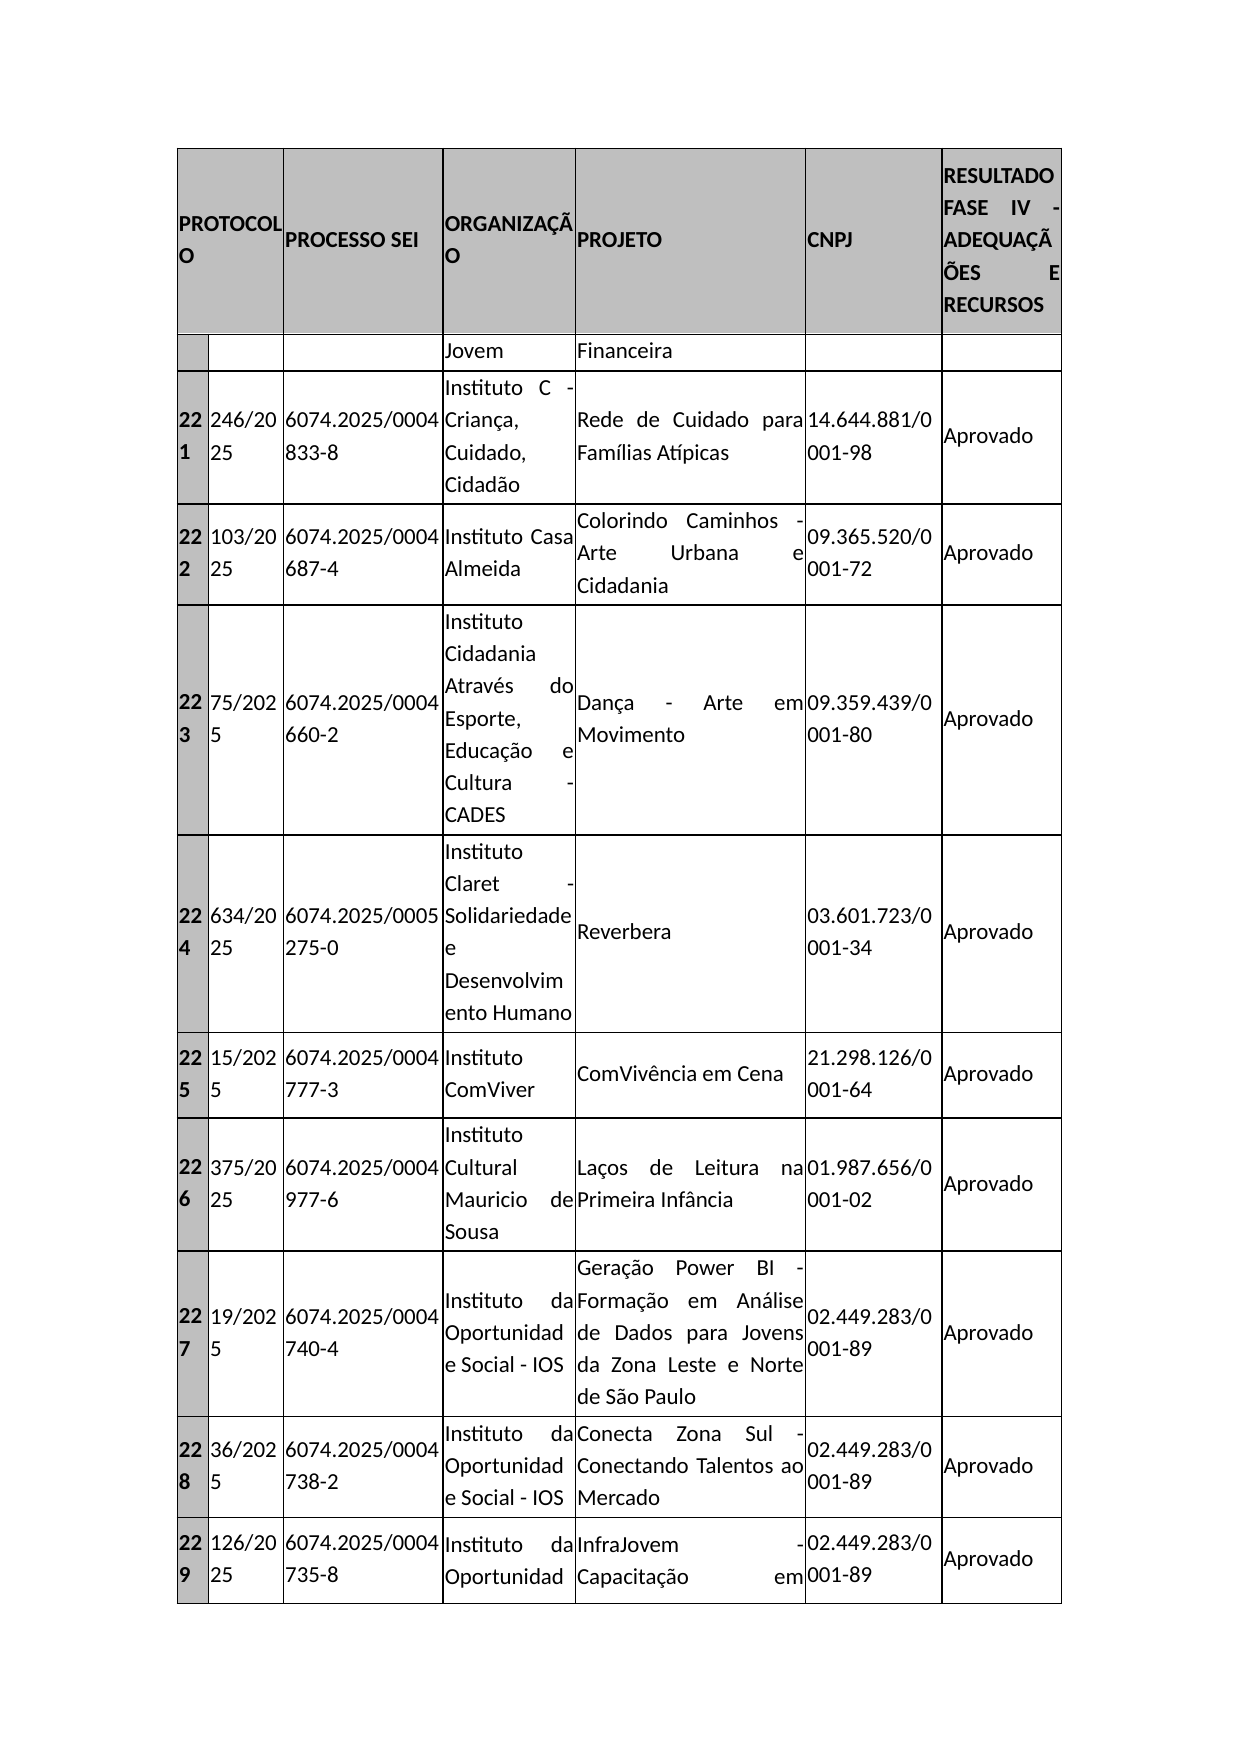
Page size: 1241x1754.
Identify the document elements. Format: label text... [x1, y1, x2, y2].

table_cell Instituto Cidadania Através do Esporte, Educação e Cultura - CADES [444, 606, 575, 834]
table_cell ComVivência em Cena [576, 1033, 805, 1117]
table_cell Aprovado [943, 372, 1061, 503]
table_header CNPJ [806, 149, 941, 333]
table_cell 103/2025 [209, 505, 283, 604]
table_cell 375/2025 [209, 1119, 283, 1250]
table_cell Aprovado [943, 606, 1061, 834]
table_cell 634/2025 [209, 836, 283, 1031]
table_header PROCESSO SEI [284, 149, 442, 333]
table_cell 223 [178, 606, 208, 834]
table_cell [943, 335, 1061, 370]
table_cell 246/2025 [209, 372, 283, 503]
table_cell Instituto ComViver [444, 1033, 575, 1117]
table_cell Instituto Casa Almeida [444, 505, 575, 604]
table_cell [284, 335, 442, 370]
table_cell 222 [178, 505, 208, 604]
table_cell 36/2025 [209, 1417, 283, 1517]
table_cell InfraJovem - Capacitação em [576, 1518, 805, 1603]
table_cell Conecta Zona Sul - Conectando Talentos ao Mercado [576, 1417, 805, 1517]
table_cell Instituto Claret - Solidariedade e Desenvolvimento Humano [444, 836, 575, 1031]
table_cell 6074.2025/0005275-0 [284, 836, 442, 1031]
table_cell 09.359.439/0001-80 [806, 606, 941, 834]
table_cell 21.298.126/0001-64 [806, 1033, 941, 1117]
table_cell 229 [178, 1518, 208, 1603]
table_cell 6074.2025/0004977-6 [284, 1119, 442, 1250]
table_cell Instituto da Oportunidade Social - IOS [444, 1417, 575, 1517]
table_cell Instituto da Oportunidade Social - IOS [444, 1252, 575, 1416]
table_cell Aprovado [943, 1033, 1061, 1117]
table_cell 6074.2025/0004687-4 [284, 505, 442, 604]
table_cell Laços de Leitura na Primeira Infância [576, 1119, 805, 1250]
table_cell 02.449.283/0001-89 [806, 1252, 941, 1416]
table_cell 6074.2025/0004738-2 [284, 1417, 442, 1517]
table_cell 224 [178, 836, 208, 1031]
table_cell 02.449.283/0001-89 [806, 1518, 941, 1603]
table_cell 15/2025 [209, 1033, 283, 1117]
table_cell Jovem [444, 335, 575, 370]
table_cell Aprovado [943, 505, 1061, 604]
table_cell Dança - Arte em Movimento [576, 606, 805, 834]
table_cell [178, 335, 208, 370]
table_cell 221 [178, 372, 208, 503]
table_cell Colorindo Caminhos - Arte Urbana e Cidadania [576, 505, 805, 604]
table_cell Aprovado [943, 836, 1061, 1031]
table_cell 03.601.723/0001-34 [806, 836, 941, 1031]
table_cell Reverbera [576, 836, 805, 1031]
table_cell Instituto C - Criança, Cuidado, Cidadão [444, 372, 575, 503]
table_cell Aprovado [943, 1252, 1061, 1416]
table_cell 09.365.520/0001-72 [806, 505, 941, 604]
table_header ORGANIZAÇÃO [444, 149, 575, 333]
table_cell 01.987.656/0001-02 [806, 1119, 941, 1250]
table_cell Financeira [576, 335, 805, 370]
table_header RESULTADO FASE IV - ADEQUAÇÃÕES E RECURSOS [943, 149, 1061, 333]
table_cell 126/2025 [209, 1518, 283, 1603]
table_cell 75/2025 [209, 606, 283, 834]
table_cell [806, 335, 941, 370]
table_cell 6074.2025/0004777-3 [284, 1033, 442, 1117]
table_cell Geração Power BI - Formação em Análise de Dados para Jovens da Zona Leste e Norte de São Paulo [576, 1252, 805, 1416]
table_cell 14.644.881/0001-98 [806, 372, 941, 503]
table_cell Aprovado [943, 1417, 1061, 1517]
table_cell Instituto Cultural Mauricio de Sousa [444, 1119, 575, 1250]
table_cell 6074.2025/0004735-8 [284, 1518, 442, 1603]
table_header PROJETO [576, 149, 805, 333]
table_cell 228 [178, 1417, 208, 1517]
table_cell 02.449.283/0001-89 [806, 1417, 941, 1517]
table_cell Aprovado [943, 1518, 1061, 1603]
table_cell 227 [178, 1252, 208, 1416]
table_cell Instituto da Oportunidad [444, 1518, 575, 1603]
table_cell 226 [178, 1119, 208, 1250]
table_cell 6074.2025/0004833-8 [284, 372, 442, 503]
table_cell 6074.2025/0004660-2 [284, 606, 442, 834]
table_header PROTOCOLO [178, 149, 283, 333]
table_cell 6074.2025/0004740-4 [284, 1252, 442, 1416]
table_cell 225 [178, 1033, 208, 1117]
table_cell Aprovado [943, 1119, 1061, 1250]
table_cell [209, 335, 283, 370]
table_cell Rede de Cuidado para Famílias Atípicas [576, 372, 805, 503]
table_cell 19/2025 [209, 1252, 283, 1416]
